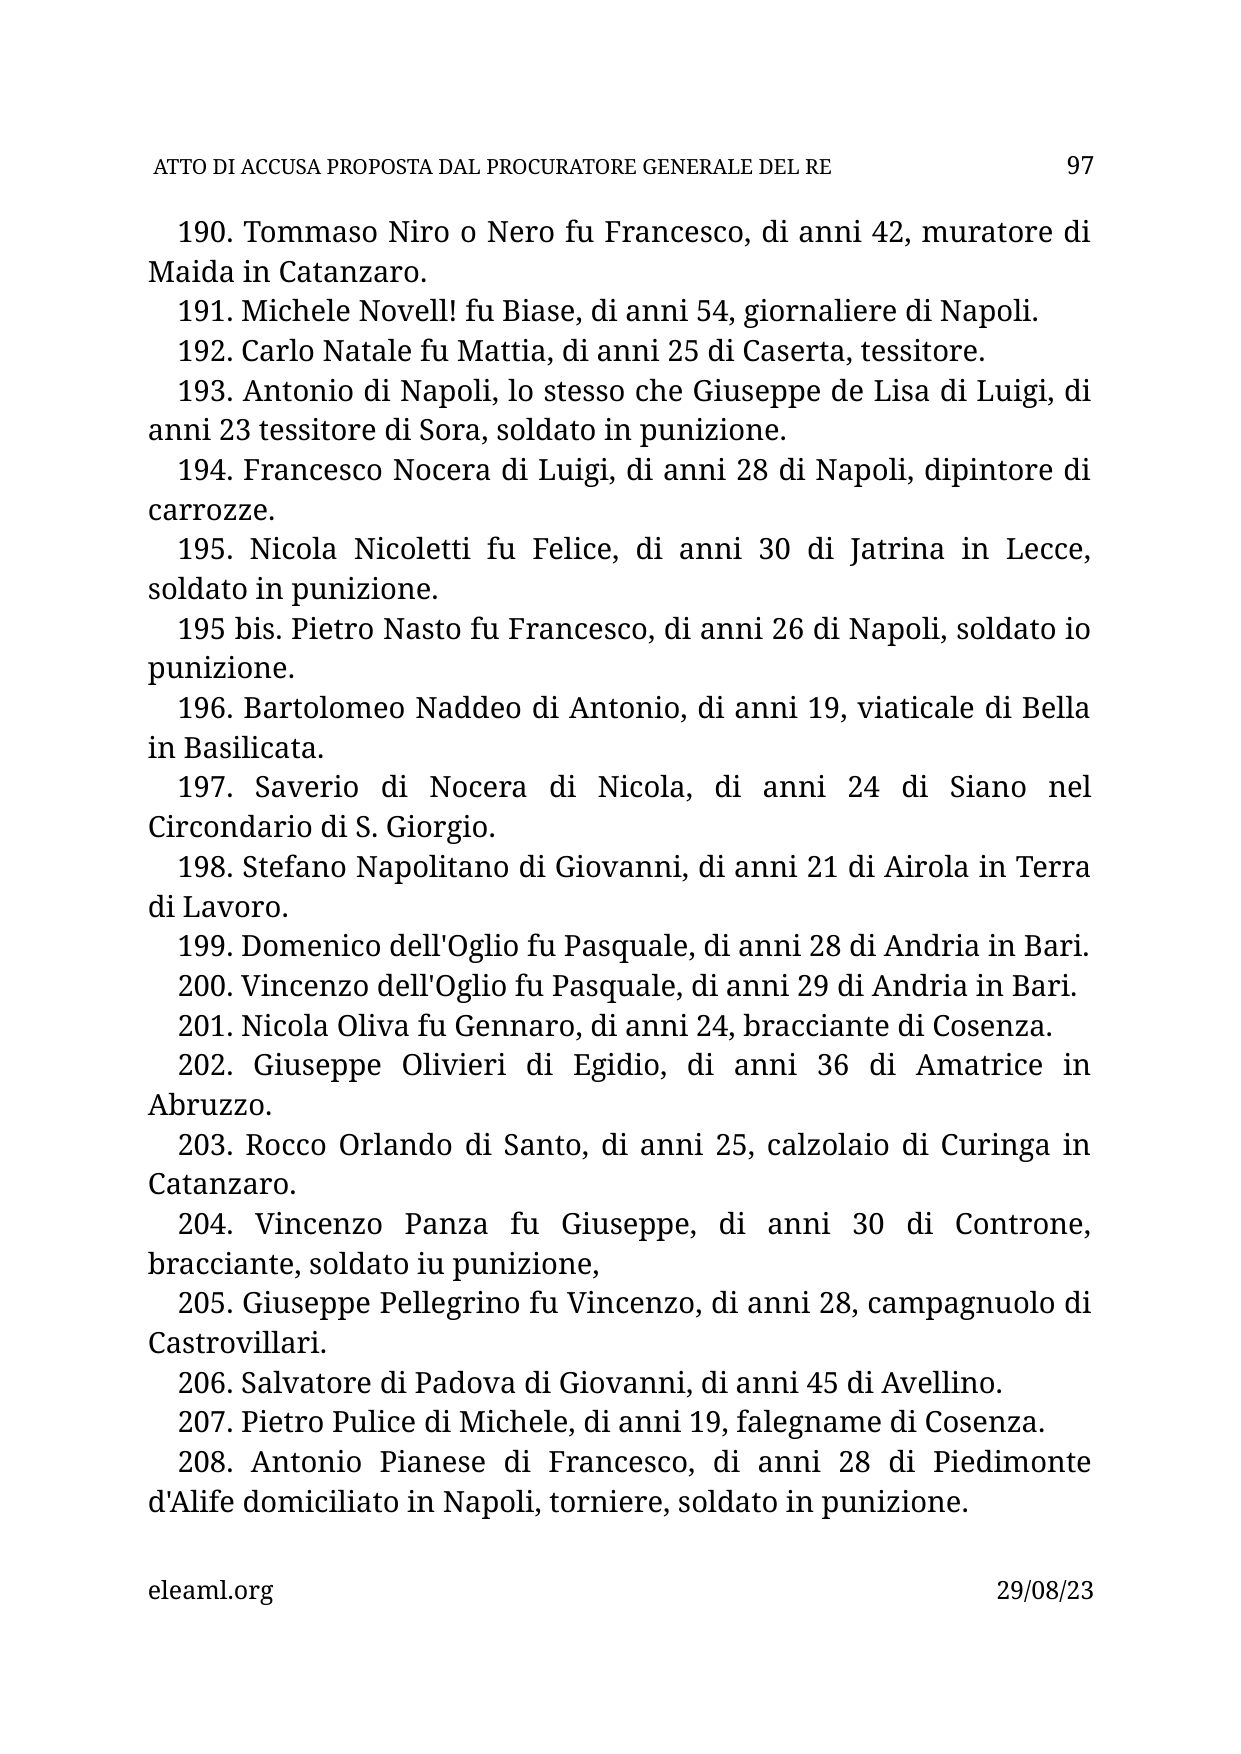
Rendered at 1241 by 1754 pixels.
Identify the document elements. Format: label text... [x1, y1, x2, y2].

text 207. Pietro Pulice di Michele, di anni 19, falegname di Cosenza. [148, 1402, 1093, 1441]
text 203. Rocco Orlando di Santo, di anni 25, calzolaio di Curinga in Catanzaro. [148, 1124, 1093, 1203]
text 206. Salvatore di Padova di Giovanni, di anni 45 di Avellino. [148, 1362, 1093, 1402]
text 201. Nicola Oliva fu Gennaro, di anni 24, bracciante di Cosenza. [148, 1005, 1093, 1044]
text 205. Giuseppe Pellegrino fu Vincenzo, di anni 28, campagnuolo di Castrovillari. [148, 1283, 1093, 1362]
text 200. Vincenzo dell'Oglio fu Pasquale, di anni 29 di Andria in Bari. [148, 965, 1093, 1005]
text 199. Domenico dell'Oglio fu Pasquale, di anni 28 di Andria in Bari. [148, 926, 1093, 965]
text 208. Antonio Pianese di Francesco, di anni 28 di Piedimonte d'Alife domiciliato in Napoli, torniere, soldato in punizione. [148, 1441, 1093, 1521]
text 193. Antonio di Napoli, lo stesso che Giuseppe de Lisa di Luigi, di anni 23 tessitore di Sora, soldato in punizione. [148, 370, 1093, 449]
text 202. Giuseppe Olivieri di Egidio, di anni 36 di Amatrice in Abruzzo. [148, 1044, 1093, 1124]
text 190. Tommaso Niro o Nero fu Francesco, di anni 42, muratore di Maida in Catanzaro. [148, 211, 1093, 291]
text 197. Saverio di Nocera di Nicola, di anni 24 di Siano nel Circondario di S. Giorgio. [148, 767, 1093, 846]
text 198. Stefano Napolitano di Giovanni, di anni 21 di Airola in Terra di Lavoro. [148, 846, 1093, 926]
text 192. Carlo Natale fu Mattia, di anni 25 di Caserta, tessitore. [148, 330, 1093, 370]
text 194. Francesco Nocera di Luigi, di anni 28 di Napoli, dipintore di carrozze. [148, 449, 1093, 529]
text 195. Nicola Nicoletti fu Felice, di anni 30 di Jatrina in Lecce, soldato in punizione. [148, 529, 1093, 608]
text 204. Vincenzo Panza fu Giuseppe, di anni 30 di Controne, bracciante, soldato iu punizione, [148, 1203, 1093, 1283]
text 191. Michele Novell! fu Biase, di anni 54, giornaliere di Napoli. [148, 291, 1093, 330]
text 195 bis. Pietro Nasto fu Francesco, di anni 26 di Napoli, soldato io punizione. [148, 608, 1093, 687]
text 196. Bartolomeo Naddeo di Antonio, di anni 19, viaticale di Bella in Basilicata. [148, 687, 1093, 767]
